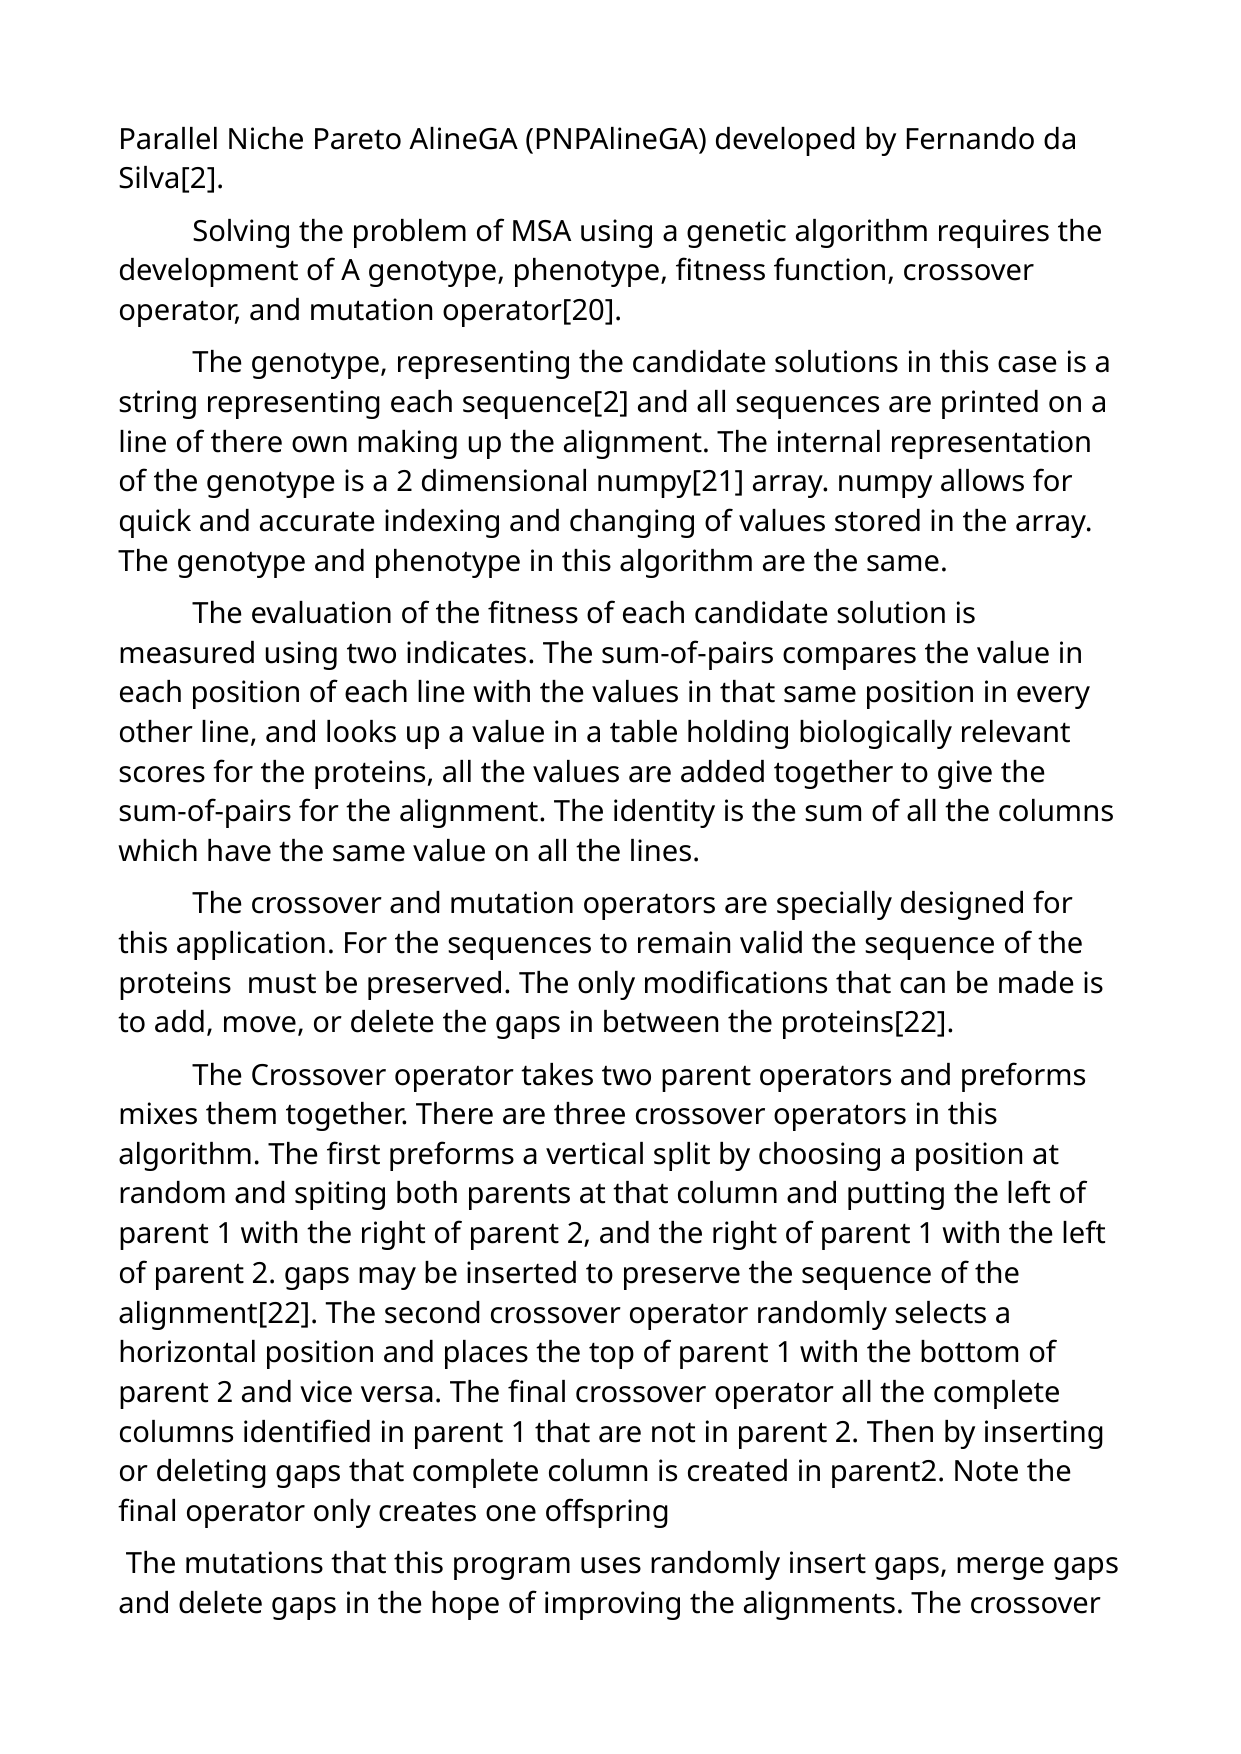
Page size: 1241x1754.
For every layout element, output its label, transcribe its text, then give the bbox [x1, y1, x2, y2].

text Parallel Niche Pareto AlineGA (PNPAlineGA) developed by Fernando da Silva[2]. [118, 118, 1122, 197]
text The genotype, representing the candidate solutions in this case is a string representing each sequence[2] and all sequences are printed on a line of there own making up the alignment. The internal representation of the genotype is a 2 dimensional numpy[21] array. numpy allows for quick and accurate indexing and changing of values stored in the array. The genotype and phenotype in this algorithm are the same. [118, 342, 1122, 580]
text The evaluation of the fitness of each candidate solution is measured using two indicates. The sum-of-pairs compares the value in each position of each line with the values in that same position in every other line, and looks up a value in a table holding biologically relevant scores for the proteins, all the values are added together to give the sum-of-pairs for the alignment. The identity is the sum of all the columns which have the same value on all the lines. [118, 592, 1122, 870]
text The mutations that this program uses randomly insert gaps, merge gaps and delete gaps in the hope of improving the alignments. The crossover [118, 1542, 1122, 1622]
text Solving the problem of MSA using a genetic algorithm requires the development of A genotype, phenotype, fitness function, crossover operator, and mutation operator[20]. [118, 210, 1122, 329]
text The Crossover operator takes two parent operators and preforms mixes them together. There are three crossover operators in this algorithm. The first preforms a vertical split by choosing a position at random and spiting both parents at that column and putting the left of parent 1 with the right of parent 2, and the right of parent 1 with the left of parent 2. gaps may be inserted to preserve the sequence of the alignment[22]. The second crossover operator randomly selects a horizontal position and places the top of parent 1 with the bottom of parent 2 and vice versa. The final crossover operator all the complete columns identified in parent 1 that are not in parent 2. Then by inserting or deleting gaps that complete column is created in parent2. Note the final operator only creates one offspring [118, 1054, 1122, 1530]
text The crossover and mutation operators are specially designed for this application. For the sequences to remain valid the sequence of the proteins must be preserved. The only modifications that can be made is to add, move, or delete the gaps in between the proteins[22]. [118, 882, 1122, 1041]
